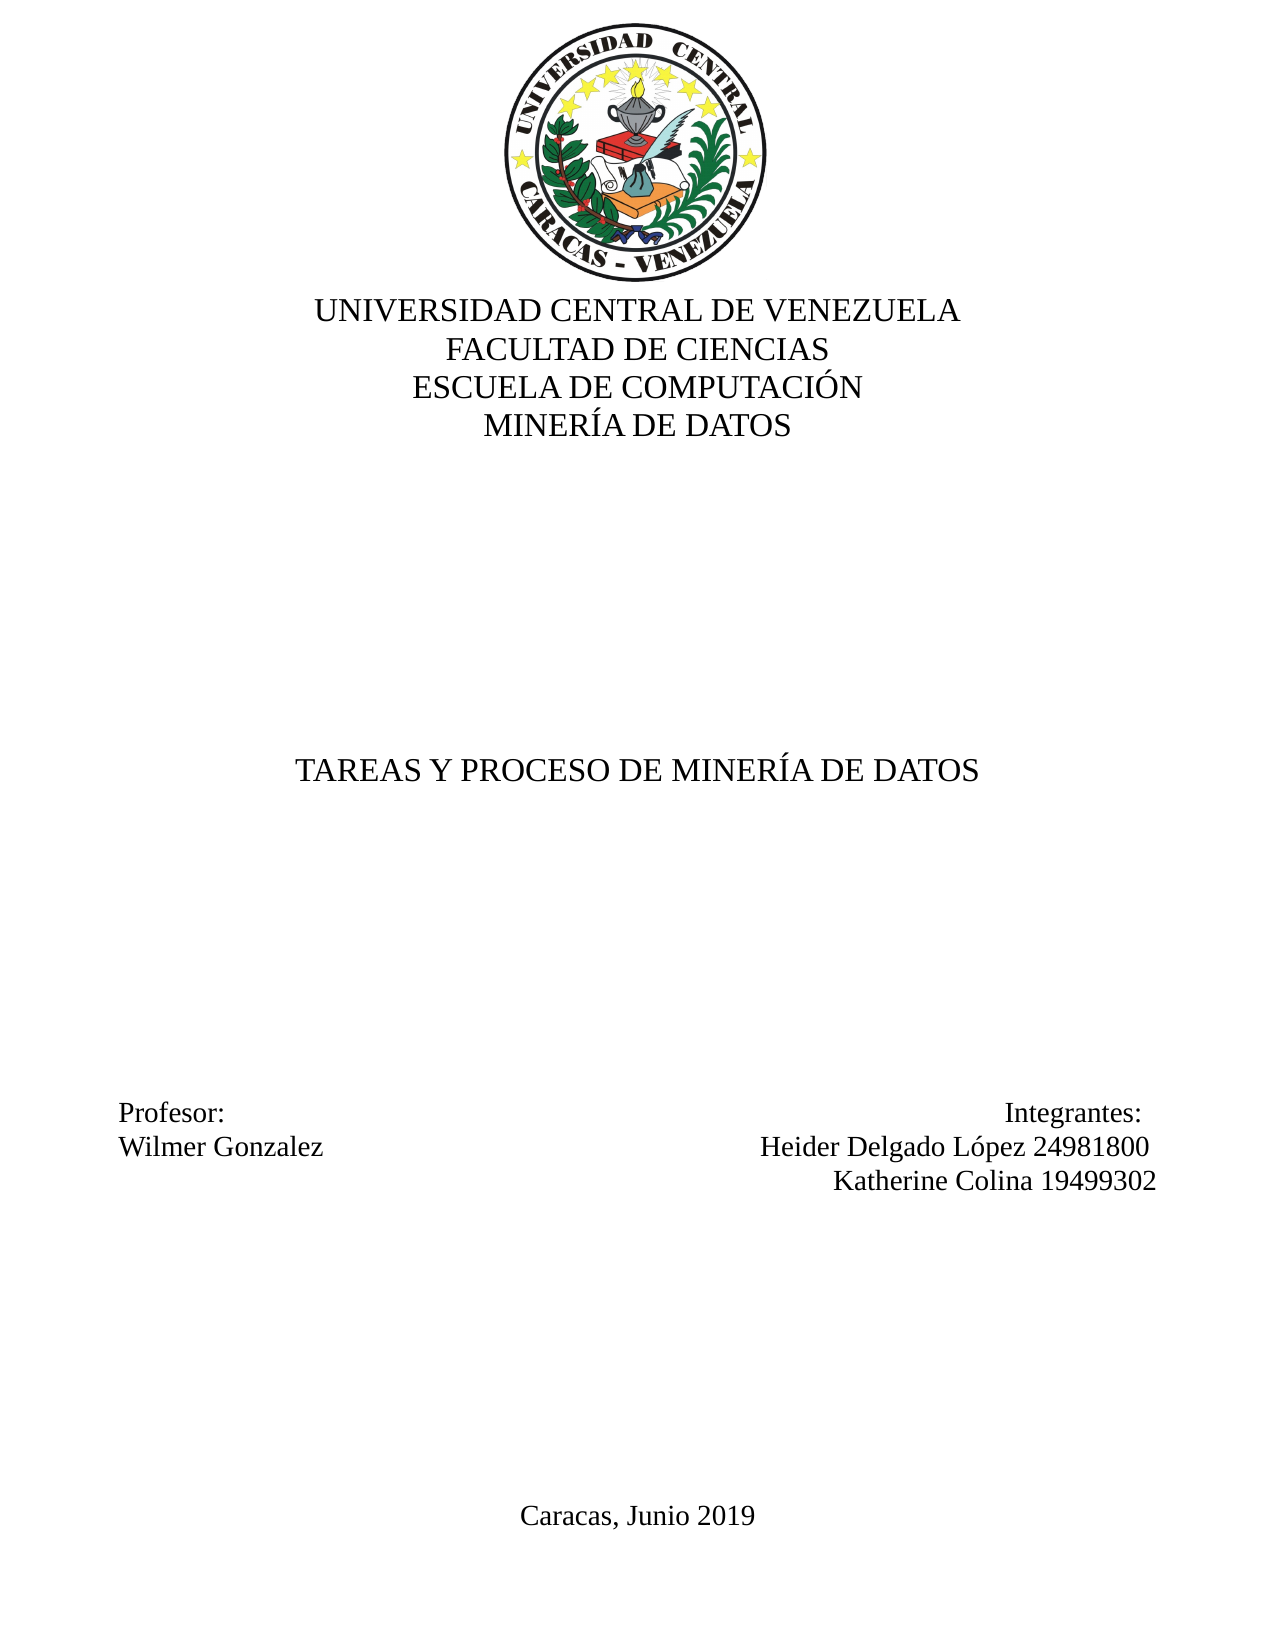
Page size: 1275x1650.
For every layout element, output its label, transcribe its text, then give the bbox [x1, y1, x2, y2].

text Katherine Colina 19499302 [118, 1163, 1157, 1196]
text TAREAS Y PROCESO DE MINERÍA DE DATOS [118, 751, 1157, 789]
picture [495, 21, 778, 285]
text FACULTAD DE CIENCIAS [118, 329, 1157, 367]
text MINERÍA DE DATOS [118, 406, 1157, 444]
text Caracas, Junio 2019 [118, 1464, 1157, 1532]
text Wilmer Gonzalez Heider Delgado López 24981800 [118, 1129, 1157, 1163]
text UNIVERSIDAD CENTRAL DE VENEZUELA [118, 291, 1157, 329]
text ESCUELA DE COMPUTACIÓN [118, 367, 1157, 406]
text Profesor: Integrantes: [118, 1096, 1157, 1129]
